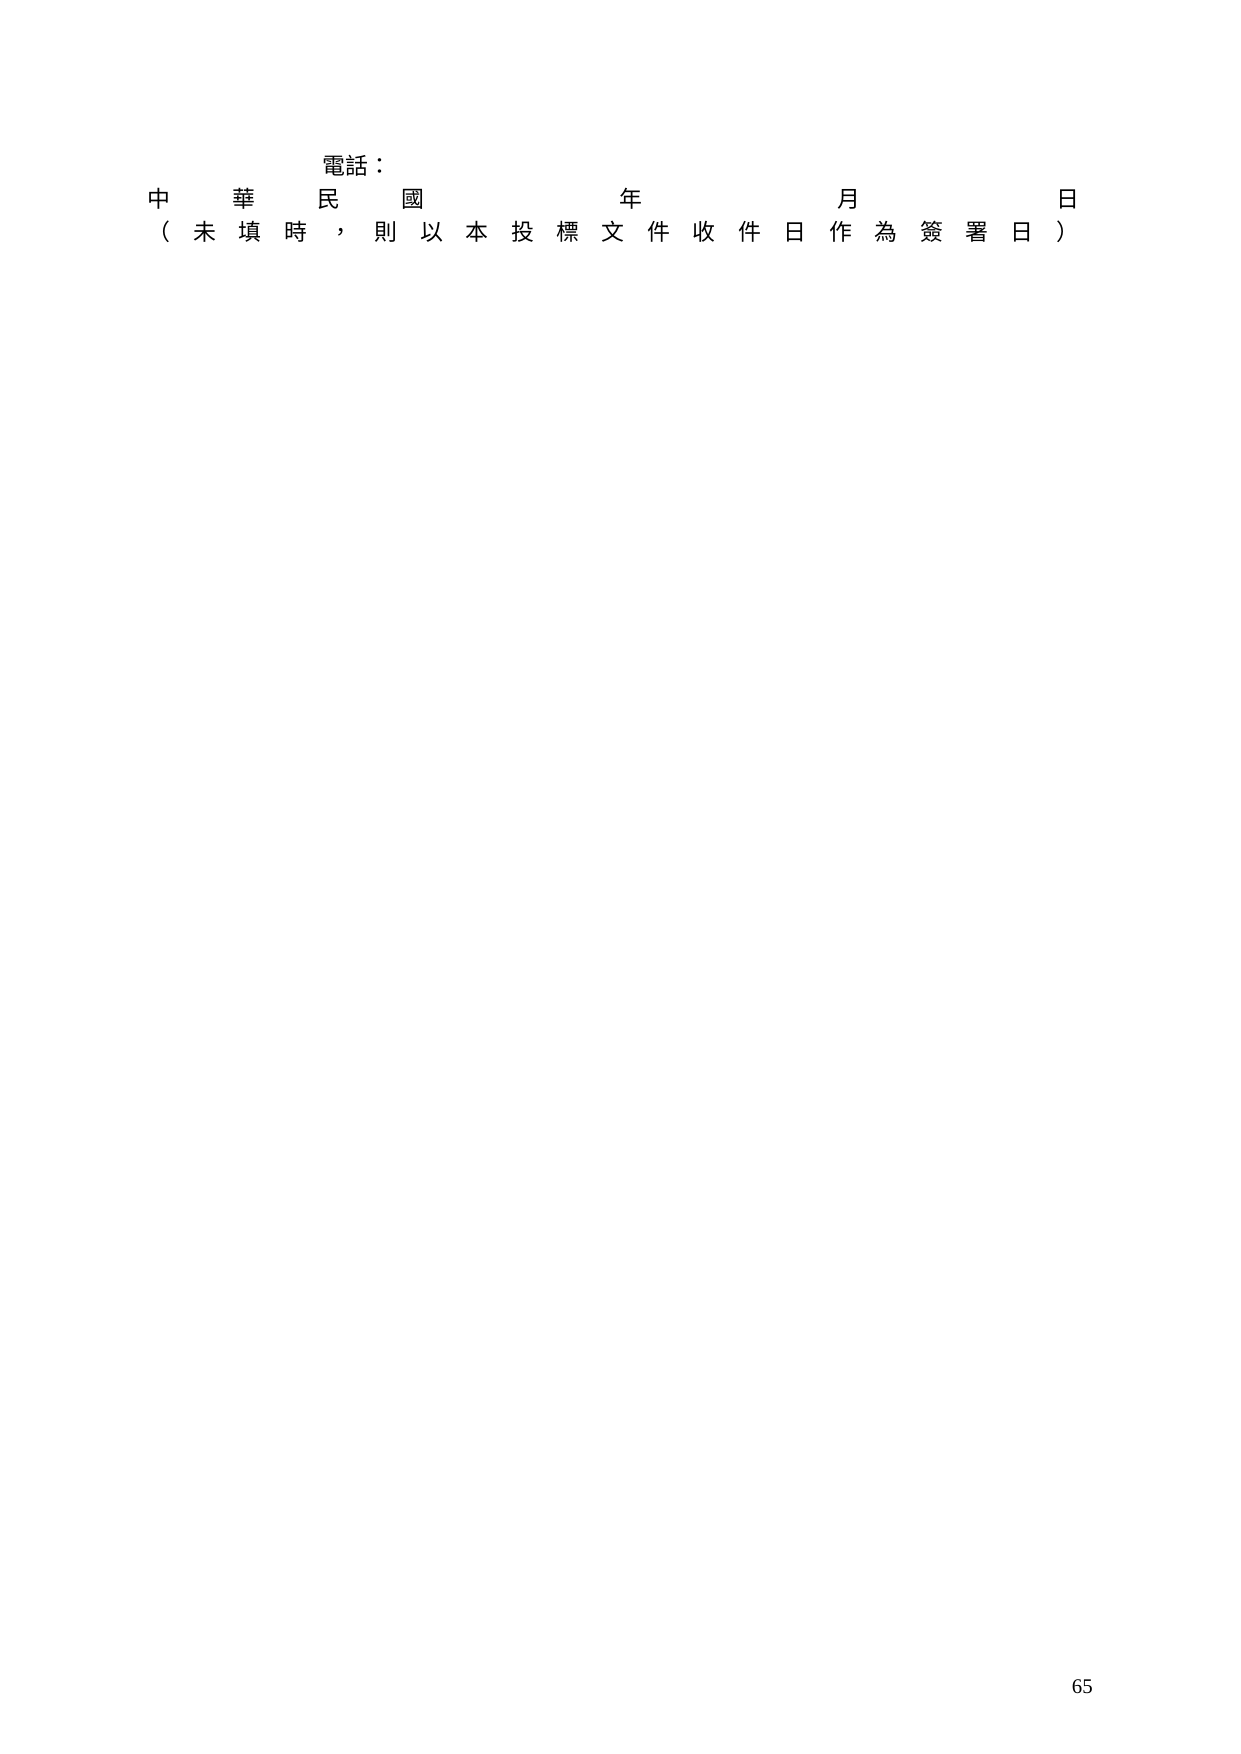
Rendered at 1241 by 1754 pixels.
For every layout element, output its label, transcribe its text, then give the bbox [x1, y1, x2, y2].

text 中華民國 年 月 日 [148, 181, 1079, 214]
text 電話： [323, 148, 1079, 181]
text （未填時，則以本投標文件收件日作為簽署日） [148, 214, 1079, 247]
